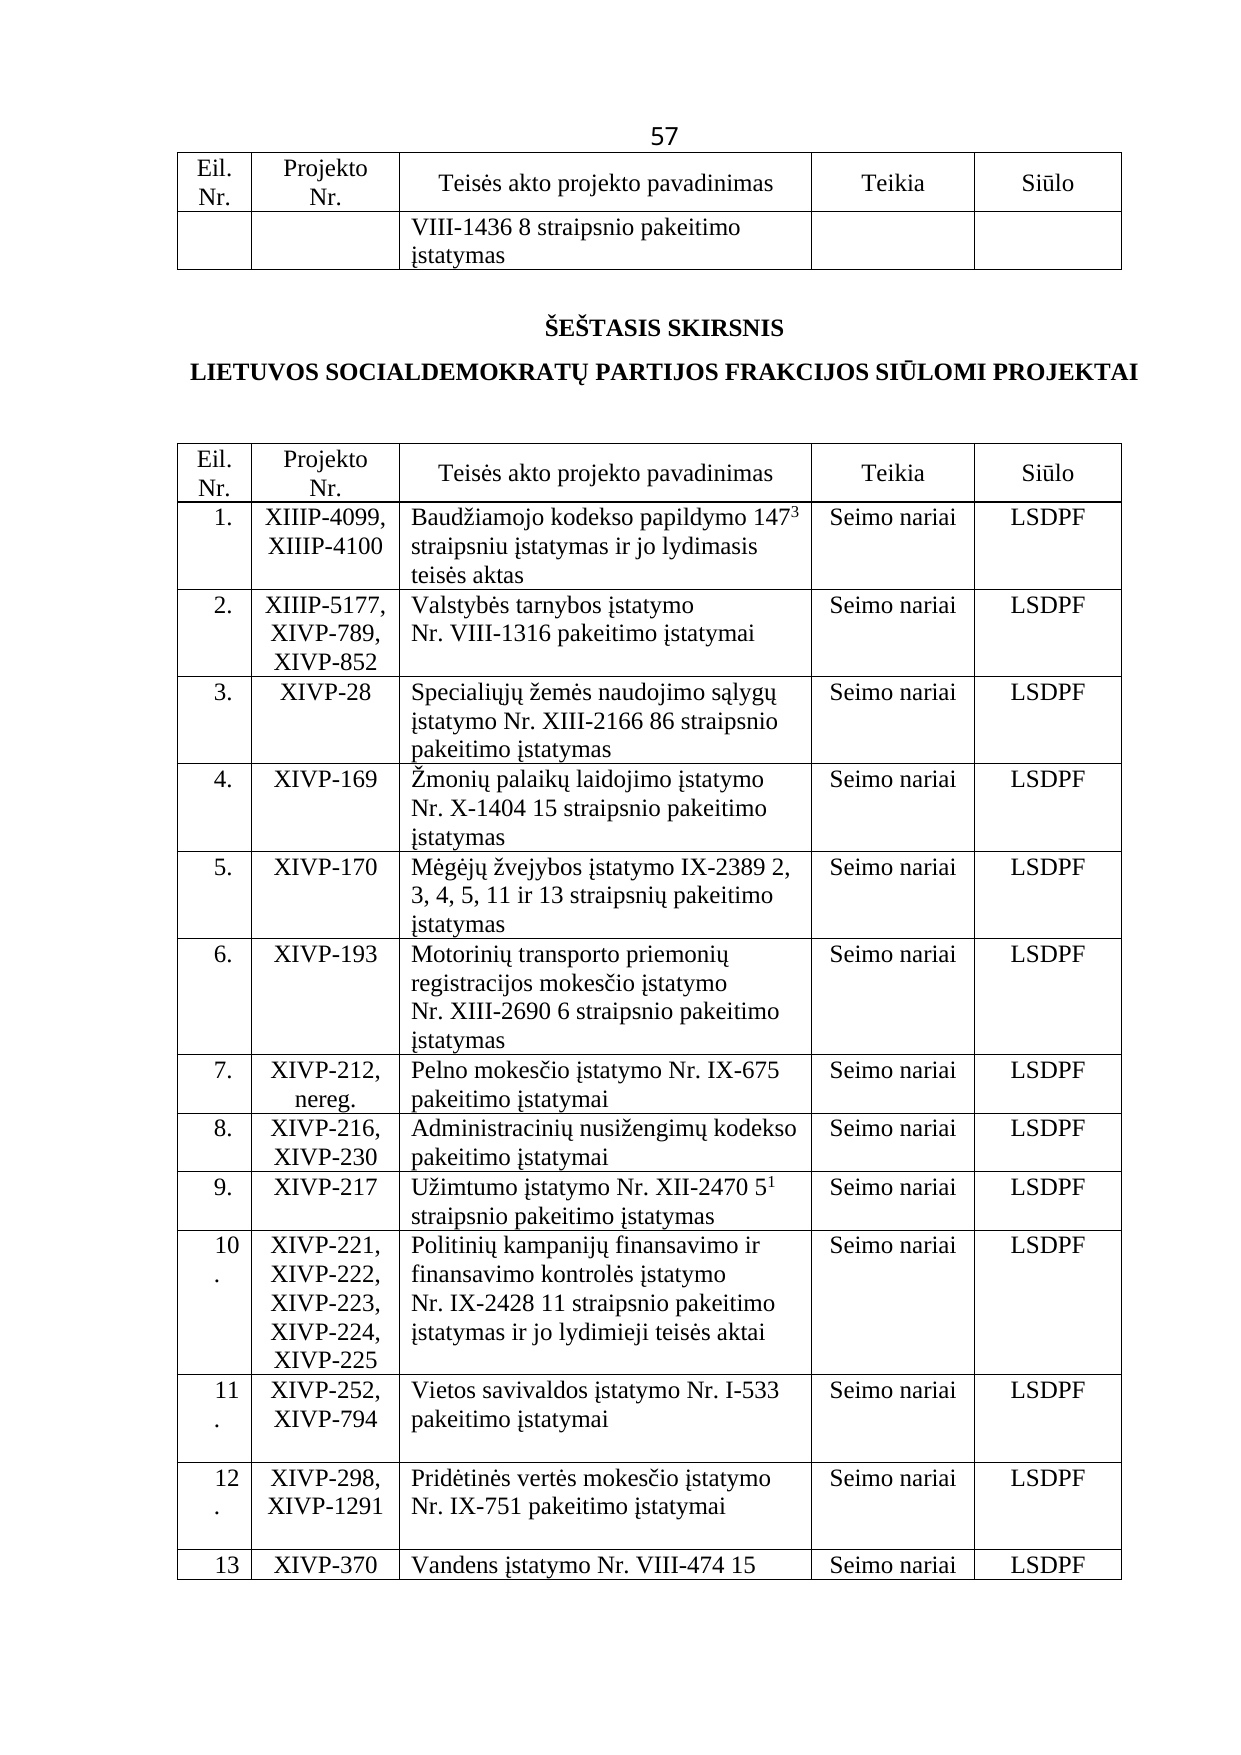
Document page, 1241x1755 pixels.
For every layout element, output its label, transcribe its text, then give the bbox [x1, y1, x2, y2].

table_header Projekto Nr. [252, 444, 399, 501]
table_cell [812, 212, 974, 269]
table_cell Seimo nariai [812, 1055, 974, 1112]
text ŠEŠTASIS SKIRSNIS [177, 313, 1152, 342]
table_cell Politinių kampanijų finansavimo ir finansavimo kontrolės įstatymo Nr. IX-2428 11 straipsnio pakeitimo įstatymas ir jo lydimieji teisės aktai [400, 1231, 811, 1374]
table_cell Seimo nariai [812, 1375, 974, 1462]
table_cell XIVP-170 [252, 852, 399, 938]
table_cell LSDPF [975, 677, 1121, 763]
table_cell LSDPF [975, 1172, 1121, 1229]
table_cell LSDPF [975, 1114, 1121, 1171]
table_cell LSDPF [975, 1055, 1121, 1112]
table_cell XIVP-370 [252, 1550, 399, 1579]
table_cell XIIIP-4099, XIIIP-4100 [252, 503, 399, 589]
table_cell Seimo nariai [812, 852, 974, 938]
table_cell XIVP-298, XIVP-1291 [252, 1463, 399, 1549]
table_cell Seimo nariai [812, 1172, 974, 1229]
table_cell Pridėtinės vertės mokesčio įstatymo Nr. IX-751 pakeitimo įstatymai [400, 1463, 811, 1549]
table_cell Motorinių transporto priemonių registracijos mokesčio įstatymo Nr. XIII-2690 6 straipsnio pakeitimo įstatymas [400, 939, 811, 1054]
table_cell Vandens įstatymo Nr. VIII-474 15 [400, 1550, 811, 1579]
table_cell Baudžiamojo kodekso papildymo 1473 straipsniu įstatymas ir jo lydimasis teisės aktas [400, 503, 811, 589]
table_cell [178, 590, 251, 676]
table_cell Seimo nariai [812, 590, 974, 676]
table_cell Valstybės tarnybos įstatymo Nr. VIII-1316 pakeitimo įstatymai [400, 590, 811, 676]
table_cell Administracinių nusižengimų kodekso pakeitimo įstatymai [400, 1114, 811, 1171]
table_cell [178, 939, 251, 1054]
table_cell LSDPF [975, 1231, 1121, 1374]
table_cell LSDPF [975, 764, 1121, 851]
table_cell Seimo nariai [812, 1114, 974, 1171]
table_cell [178, 1231, 251, 1374]
table_cell Seimo nariai [812, 939, 974, 1054]
table_cell Seimo nariai [812, 503, 974, 589]
table_cell Pelno mokesčio įstatymo Nr. IX-675 pakeitimo įstatymai [400, 1055, 811, 1112]
table_cell [178, 1550, 251, 1579]
table_cell [178, 1375, 251, 1462]
table_header Eil. Nr. [178, 153, 251, 211]
table_cell XIVP-216, XIVP-230 [252, 1114, 399, 1171]
table_cell XIIIP-5177, XIVP-789, XIVP-852 [252, 590, 399, 676]
table_header Teisės akto projekto pavadinimas [400, 153, 811, 211]
table_cell Seimo nariai [812, 677, 974, 763]
table_cell [252, 212, 399, 269]
table_cell LSDPF [975, 1463, 1121, 1549]
table_cell [178, 852, 251, 938]
table_cell VIII-1436 8 straipsnio pakeitimo įstatymas [400, 212, 811, 269]
table_cell [975, 212, 1121, 269]
table_cell [178, 764, 251, 851]
table_cell XIVP-28 [252, 677, 399, 763]
table_cell [178, 677, 251, 763]
table_cell LSDPF [975, 503, 1121, 589]
table_cell [178, 1172, 251, 1229]
table_cell [178, 1463, 251, 1549]
table_cell Specialiųjų žemės naudojimo sąlygų įstatymo Nr. XIII-2166 86 straipsnio pakeitimo įstatymas [400, 677, 811, 763]
table_cell XIVP-169 [252, 764, 399, 851]
table_cell XIVP-252, XIVP-794 [252, 1375, 399, 1462]
table_cell XIVP-221, XIVP-222, XIVP-223, XIVP-224, XIVP-225 [252, 1231, 399, 1374]
table_cell XIVP-217 [252, 1172, 399, 1229]
table_cell XIVP-212, nereg. [252, 1055, 399, 1112]
table_cell Seimo nariai [812, 1550, 974, 1579]
table_cell [178, 212, 251, 269]
table_cell LSDPF [975, 1550, 1121, 1579]
table_header Teikia [812, 153, 974, 211]
table_cell XIVP-193 [252, 939, 399, 1054]
table_cell [178, 1055, 251, 1112]
table_cell Seimo nariai [812, 1463, 974, 1549]
table_header Eil. Nr. [178, 444, 251, 501]
table_cell LSDPF [975, 852, 1121, 938]
table_cell Seimo nariai [812, 764, 974, 851]
table_cell Žmonių palaikų laidojimo įstatymo Nr. X-1404 15 straipsnio pakeitimo įstatymas [400, 764, 811, 851]
table_cell LSDPF [975, 1375, 1121, 1462]
table_header Teisės akto projekto pavadinimas [400, 444, 811, 501]
table_cell Vietos savivaldos įstatymo Nr. I-533 pakeitimo įstatymai [400, 1375, 811, 1462]
table_cell LSDPF [975, 939, 1121, 1054]
table_header Projekto Nr. [252, 153, 399, 211]
table_cell Seimo nariai [812, 1231, 974, 1374]
table_header Teikia [812, 444, 974, 501]
text LIETUVOS SOCIALDEMOKRATŲ PARTIJOS FRAKCIJOS SIŪLOMI PROJEKTAI [177, 357, 1152, 385]
table_header Siūlo [975, 444, 1121, 501]
table_cell Mėgėjų žvejybos įstatymo IX-2389 2, 3, 4, 5, 11 ir 13 straipsnių pakeitimo įstatymas [400, 852, 811, 938]
table_cell Užimtumo įstatymo Nr. XII-2470 51 straipsnio pakeitimo įstatymas [400, 1172, 811, 1229]
table_cell LSDPF [975, 590, 1121, 676]
table_header Siūlo [975, 153, 1121, 211]
table_cell [178, 503, 251, 589]
table_cell [178, 1114, 251, 1171]
